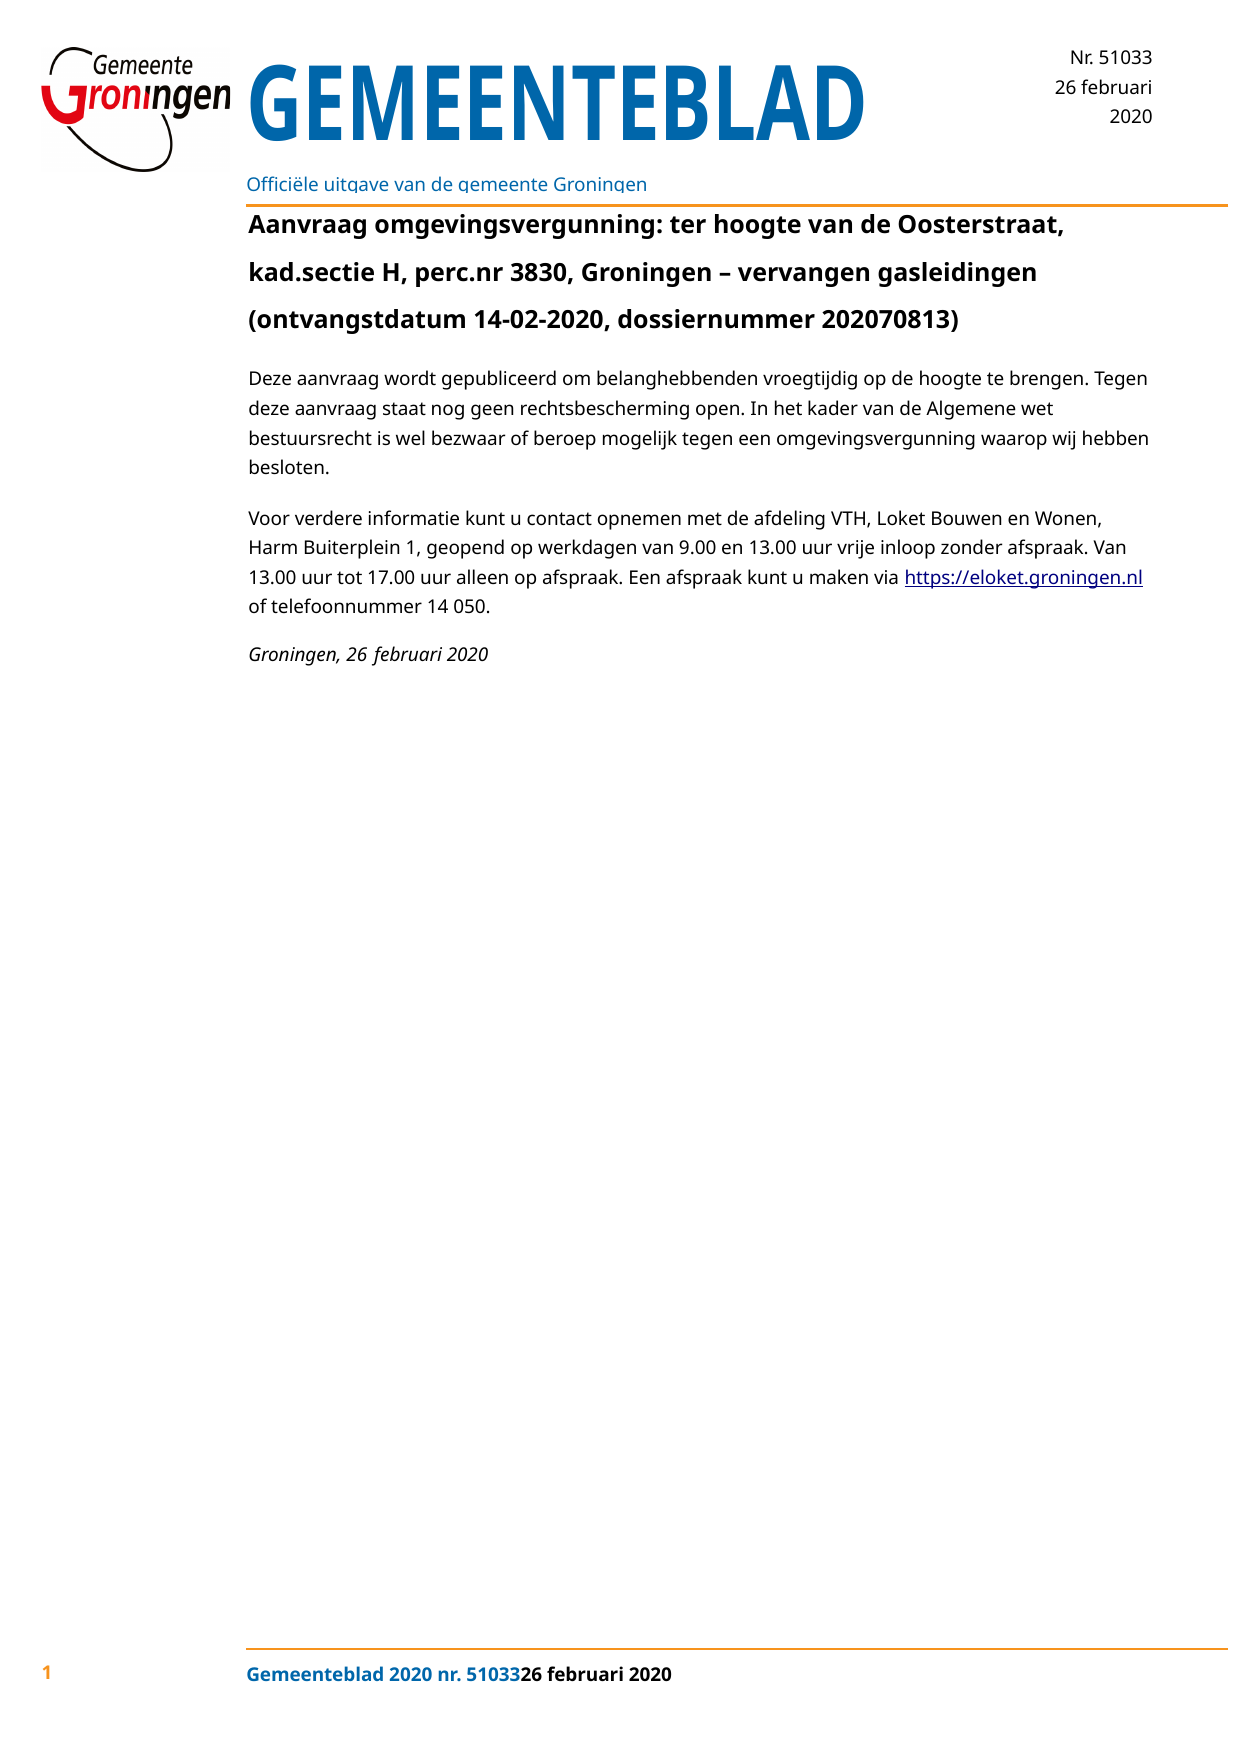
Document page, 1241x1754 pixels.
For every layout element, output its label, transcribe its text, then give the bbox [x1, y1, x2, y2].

picture [41, 47, 231, 172]
text Groningen, 26 februari 2020 [248, 641, 1152, 667]
text Aanvraag omgevingsvergunning: ter hoogte van de Oosterstraat, kad.sectie H, perc.nr 3830, Groningen – vervangen gasleidingen (ontvangstdatum 14-02-2020, dossiernummer 202070813) [248, 207, 1152, 336]
text Deze aanvraag wordt gepubliceerd om belanghebbenden vroegtijdig op de hoogte te brengen. Tegen deze aanvraag staat nog geen rechtsbescherming open. In het kader van de Algemene wet bestuursrecht is wel bezwaar of beroep mogelijk tegen een omgevingsvergunning waarop wij hebben besloten. [248, 366, 1152, 480]
text Voor verdere informatie kunt u contact opnemen met de afdeling VTH, Loket Bouwen en Wonen, Harm Buiterplein 1, geopend op werkdagen van 9.00 en 13.00 uur vrije inloop zonder afspraak. Van 13.00 uur tot 17.00 uur alleen op afspraak. Een afspraak kunt u maken via https://eloket.groningen.nl of telefoonnummer 14 050. [248, 505, 1152, 619]
